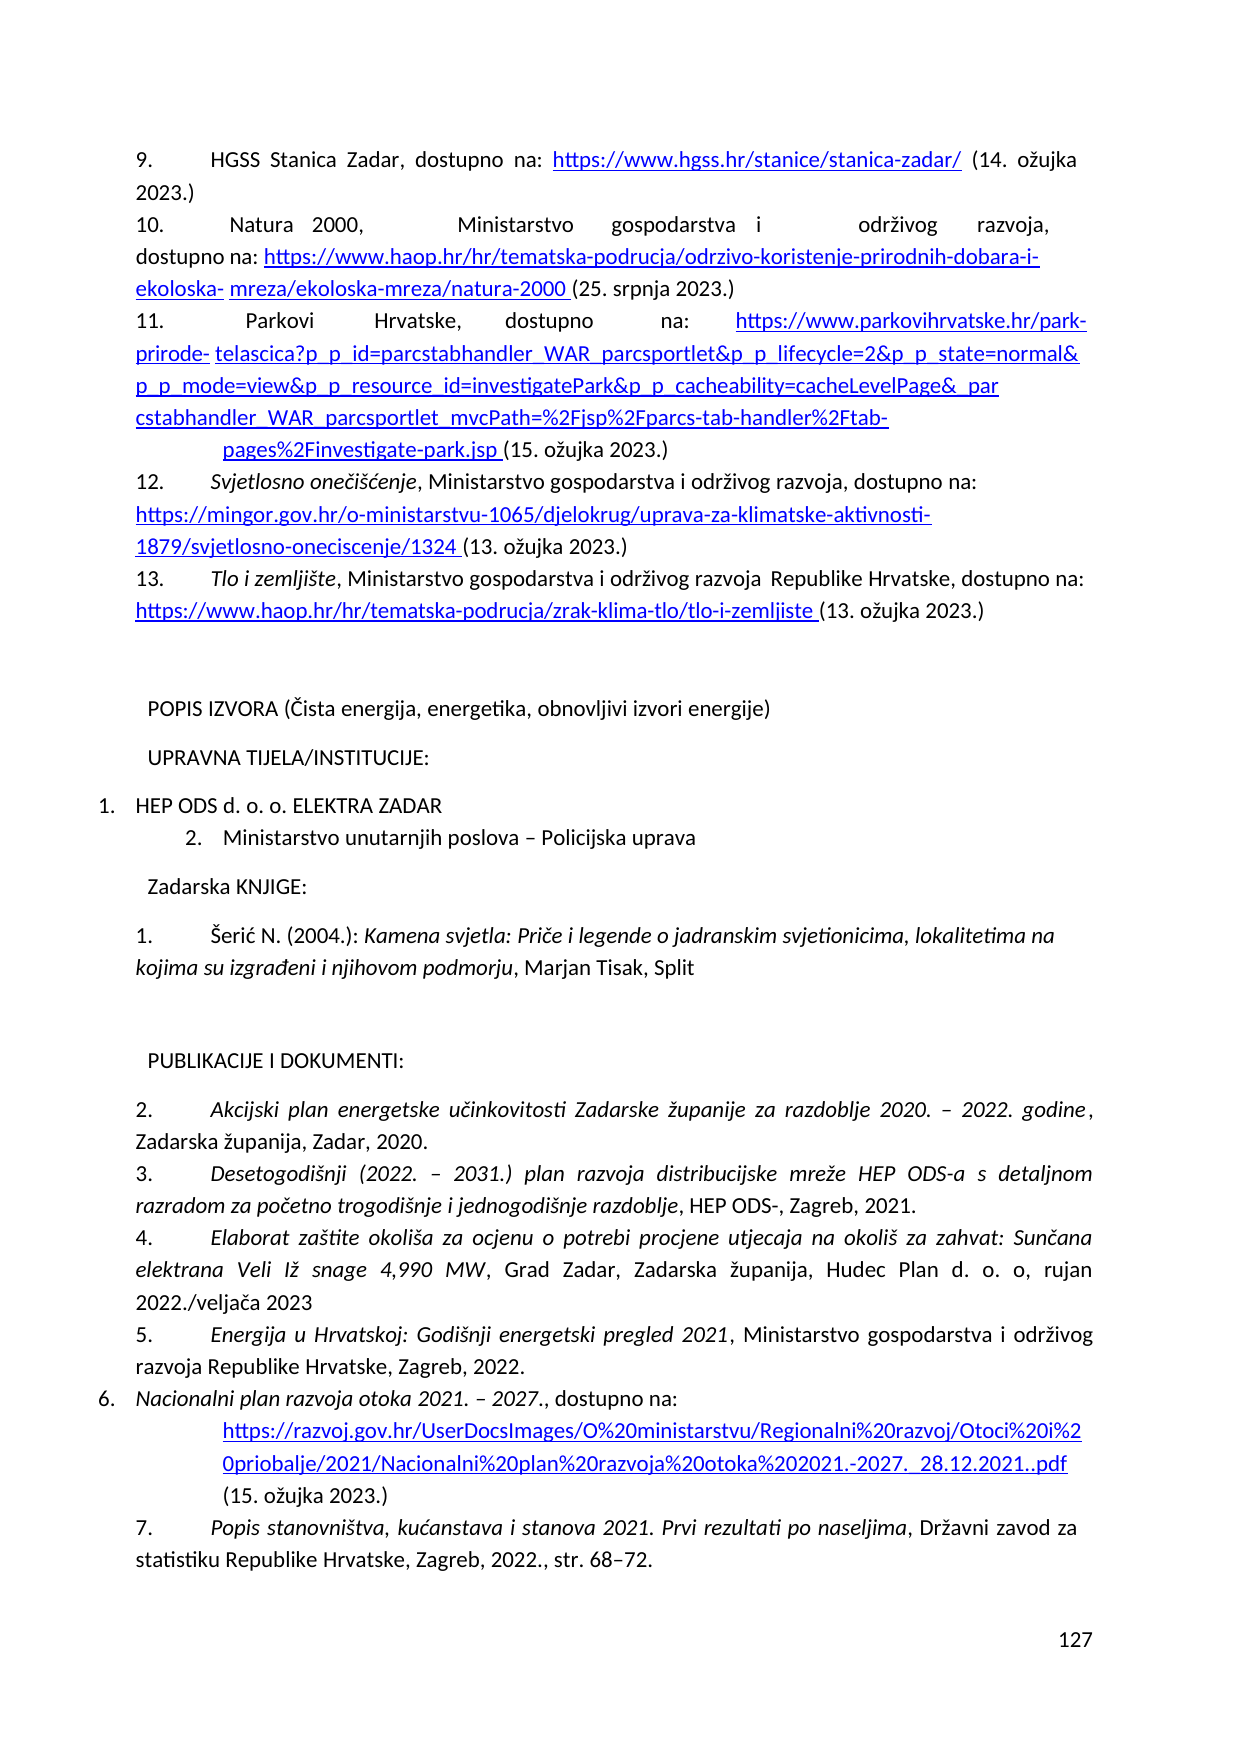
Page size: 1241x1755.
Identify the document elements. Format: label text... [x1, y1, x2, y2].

list Svjetlosno onečišćenje, Ministarstvo gospodarstva i održivog razvoja, dostupno na: https://mingor.gov.hr/o-ministarstvu-1065/djelokrug/uprava-za-klimatske-aktivnosti- 1879/svjetlosno-oneciscenje/1324 (13. ožujka 2023.) [135, 467, 1093, 560]
list Ministarstvo unutarnjih poslova – Policijska uprava Zadarska KNJIGE: [147, 823, 780, 900]
list Natura 2000, Ministarstvo gospodarstva i održivog razvoja, dostupno na: https://www.haop.hr/hr/tematska-podrucja/odrzivo-koristenje-prirodnih-dobara-i-ekoloska- mreza/ekoloska-mreza/natura-2000 (25. srpnja 2023.) [135, 210, 1094, 302]
list Tlo i zemljište, Ministarstvo gospodarstva i održivog razvoja Republike Hrvatske, dostupno na: https://www.haop.hr/hr/tematska-podrucja/zrak-klima-tlo/tlo-i-zemljiste (13. ožujka 2023.) [135, 564, 1091, 624]
list Elaborat zaštite okoliša za ocjenu o potrebi procjene utjecaja na okoliš za zahvat: Sunčana elektrana Veli Iž snage 4,990 MW, Grad Zadar, Zadarska županija, Hudec Plan d. o. o, rujan 2022./veljača 2023 [135, 1223, 1094, 1316]
list Šerić N. (2004.): Kamena svjetla: Priče i legende o jadranskim svjetionicima, lokalitetima na kojima su izgrađeni i njihovom podmorju, Marjan Tisak, Split [135, 921, 1065, 981]
list Popis stanovništva, kućanstava i stanova 2021. Prvi rezultati po naseljima, Državni zavod za statistiku Republike Hrvatske, Zagreb, 2022., str. 68–72. [135, 1513, 1093, 1573]
list HGSS Stanica Zadar, dostupno na: https://www.hgss.hr/stanice/stanica-zadar/ (14. ožujka 2023.) [135, 146, 1093, 206]
list Parkovi Hrvatske, dostupno na: https://www.parkovihrvatske.hr/park-prirode- telascica?p_p_id=parcstabhandler_WAR_parcsportlet&p_p_lifecycle=2&p_p_state=normal& p_p_mode=view&p_p_resource_id=investigatePark&p_p_cacheability=cacheLevelPage&_par cstabhandler_WAR_parcsportlet_mvcPath=%2Fjsp%2Fparcs-tab-handler%2Ftab- [135, 307, 1094, 431]
list HEP ODS d. o. o. ELEKTRA ZADAR [98, 791, 1105, 819]
text PUBLIKACIJE I DOKUMENTI: [147, 1046, 1105, 1074]
list Akcijski plan energetske učinkovitosti Zadarske županije za razdoblje 2020. – 2022. godine, Zadarska županija, Zadar, 2020. [135, 1095, 1093, 1155]
text POPIS IZVORA (Čista energija, energetika, obnovljivi izvori energije) UPRAVNA TIJELA/INSTITUCIJE: [147, 694, 856, 771]
text pages%2Finvestigate-park.jsp (15. ožujka 2023.) [222, 435, 1105, 463]
list Nacionalni plan razvoja otoka 2021. – 2027., dostupno na: [98, 1384, 1105, 1412]
list Desetogodišnji (2022. – 2031.) plan razvoja distribucijske mreže HEP ODS-a s detaljnom razradom za početno trogodišnje i jednogodišnje razdoblje, HEP ODS-, Zagreb, 2021. [135, 1159, 1093, 1219]
text https://razvoj.gov.hr/UserDocsImages/O%20ministarstvu/Regionalni%20razvoj/Otoci%20i%2 0priobalje/2021/Nacionalni%20plan%20razvoja%20otoka%202021.-2027._28.12.2021..pdf (15. ožujka 2023.) [222, 1417, 1085, 1509]
list Energija u Hrvatskoj: Godišnji energetski pregled 2021, Ministarstvo gospodarstva i održivog razvoja Republike Hrvatske, Zagreb, 2022. [135, 1320, 1093, 1380]
